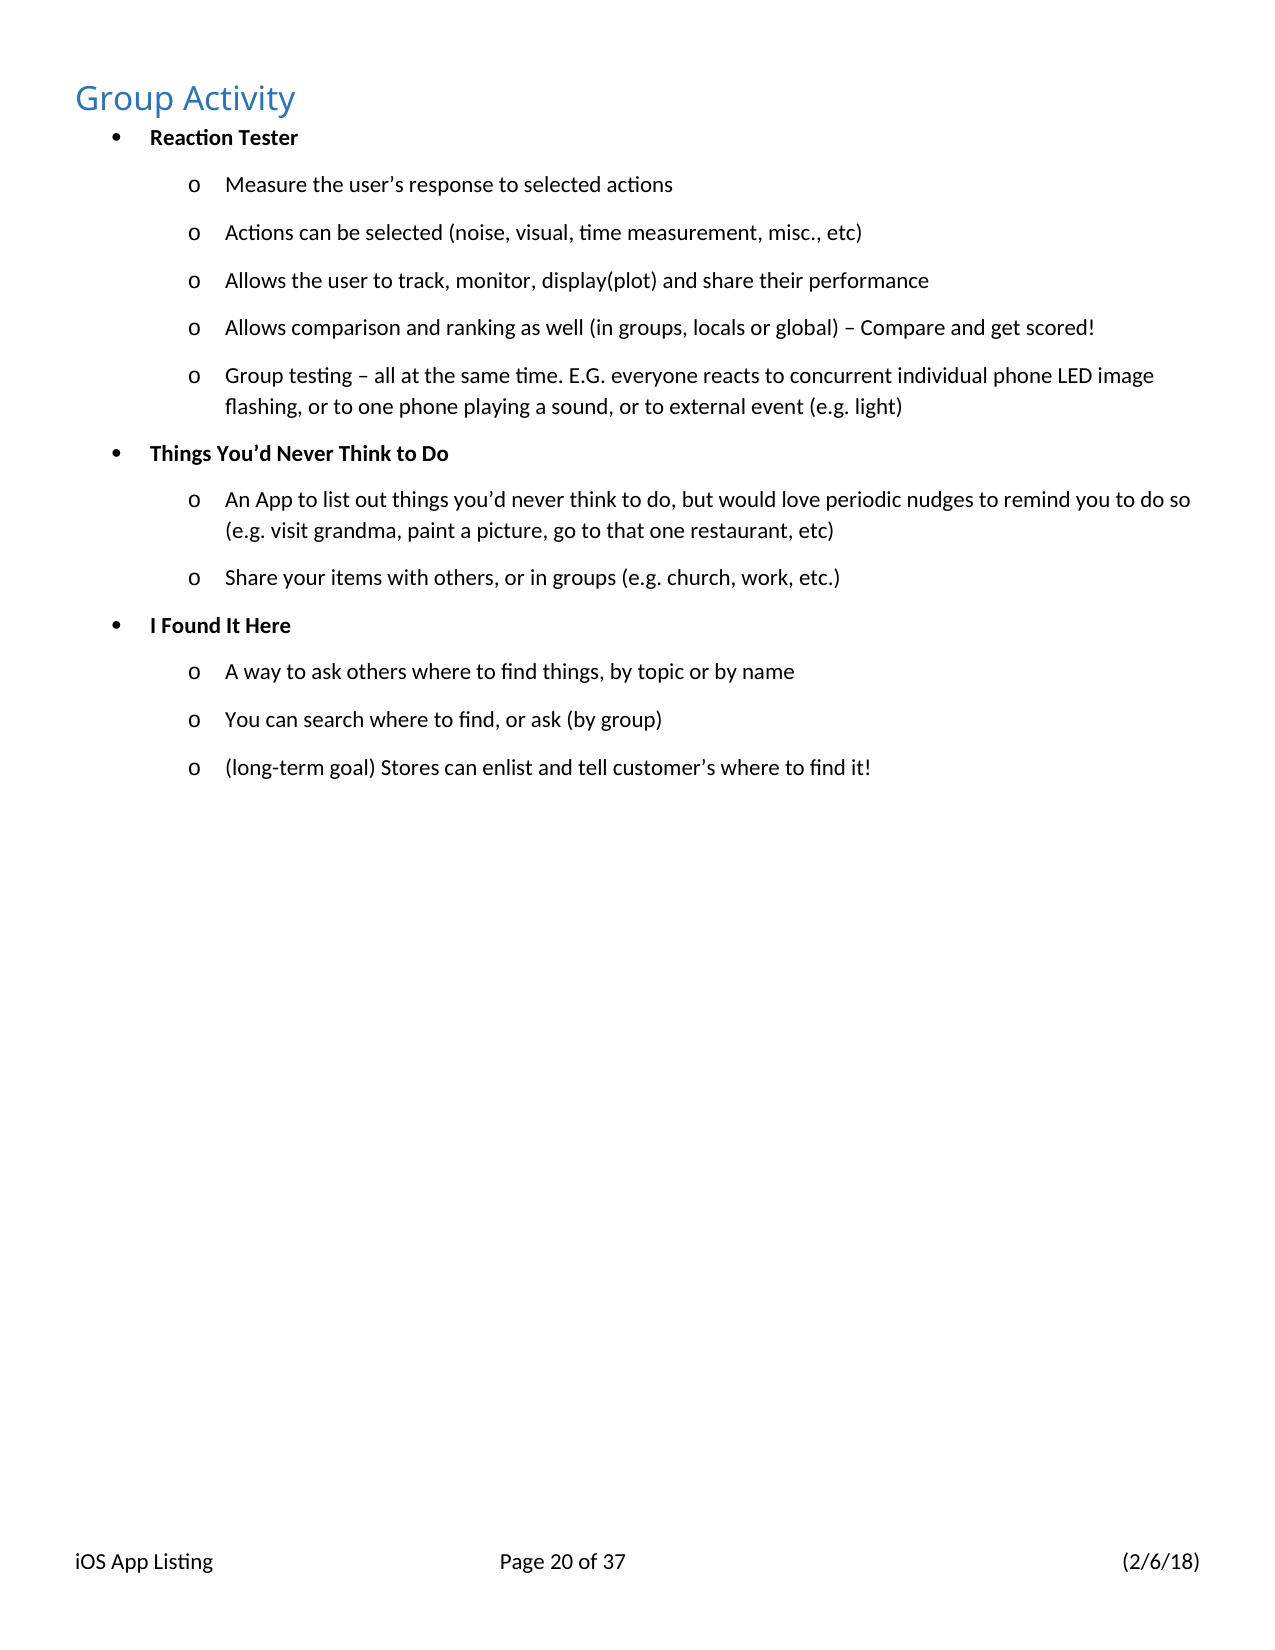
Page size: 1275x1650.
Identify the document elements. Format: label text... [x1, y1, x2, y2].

list Allows the user to track, monitor, display(plot) and share their performance [187, 266, 1200, 295]
list Actions can be selected (noise, visual, time measurement, misc., etc) [187, 218, 1200, 247]
list Reaction Tester [112, 123, 1200, 152]
list A way to ask others where to find things, by topic or by name [187, 657, 1200, 687]
list You can search where to find, or ask (by group) [187, 705, 1200, 734]
list Measure the user’s response to selected actions [187, 170, 1200, 199]
subtitle Group Activity [75, 75, 1200, 120]
list Allows comparison and ranking as well (in groups, locals or global) – Compare and get scored! [187, 313, 1200, 343]
list Group testing – all at the same time. E.G. everyone reacts to concurrent individual phone LED image flashing, or to one phone playing a sound, or to external event (e.g. light) [187, 361, 1200, 420]
list (long-term goal) Stores can enlist and tell customer’s where to find it! [187, 753, 1200, 782]
list An App to list out things you’d never think to do, but would love periodic nudges to remind you to do so (e.g. visit grandma, paint a picture, go to that one restaurant, etc) [187, 486, 1200, 544]
list Share your items with others, or in groups (e.g. church, work, etc.) [187, 563, 1200, 592]
list Things You’d Never Think to Do [112, 439, 1200, 467]
list I Found It Here [112, 611, 1200, 639]
